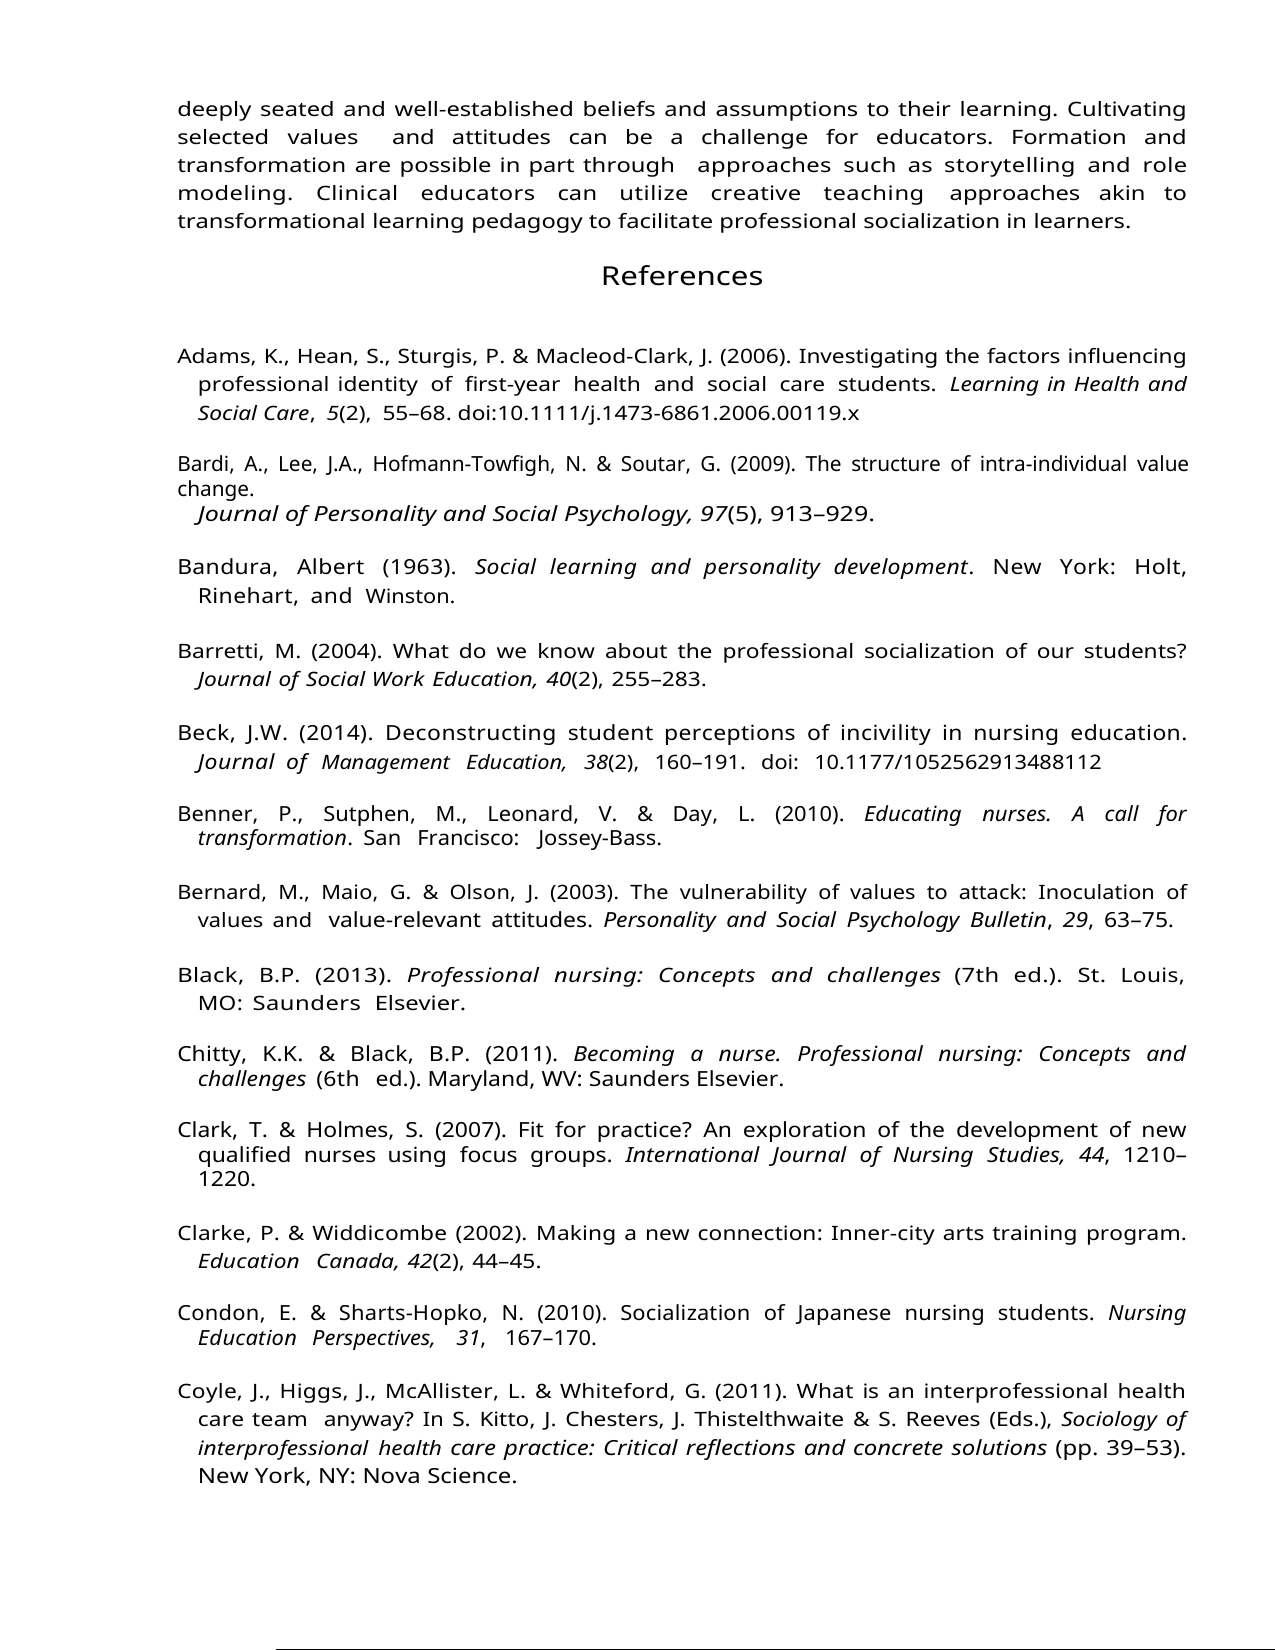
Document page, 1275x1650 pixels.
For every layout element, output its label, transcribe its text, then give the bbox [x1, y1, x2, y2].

text Bernard, M., Maio, G. & Olson, J. (2003). The vulnerability of values to attack: Inoculation of values and value-relevant attitudes. Personality and Social Psychology Bulletin, 29, 63–75. [177, 878, 1187, 934]
text Clark, T. & Holmes, S. (2007). Fit for practice? An exploration of the development of new qualiﬁed nurses using focus groups. International Journal of Nursing Studies, 44, 1210–1220. [177, 1117, 1187, 1192]
text Barretti, M. (2004). What do we know about the professional socialization of our students? Journal of Social Work Education, 40(2), 255–283. [177, 637, 1187, 692]
subtitle References [178, 258, 1186, 293]
subtitle Bardi, A., Lee, J.A., Hofmann-Towﬁgh, N. & Soutar, G. (2009). The structure of intra-individual value change. [177, 452, 1198, 502]
text Black, B.P. (2013). Professional nursing: Concepts and challenges (7th ed.). St. Louis, MO: Saunders Elsevier. [177, 961, 1185, 1016]
text Bandura, Albert (1963). Social learning and personality development. New York: Holt, Rinehart, and Winston. [177, 552, 1187, 610]
text Coyle, J., Higgs, J., McAllister, L. & Whiteford, G. (2011). What is an interprofessional health care team anyway? In S. Kitto, J. Chesters, J. Thistelthwaite & S. Reeves (Eds.), Sociology of interprofessional health care practice: Critical reﬂections and concrete solutions (pp. 39–53). New York, NY: Nova Science. [177, 1378, 1187, 1490]
text Clarke, P. & Widdicombe (2002). Making a new connection: Inner-city arts training program. Education Canada, 42(2), 44–45. [177, 1219, 1187, 1274]
text Adams, K., Hean, S., Sturgis, P. & Macleod-Clark, J. (2006). Investigating the factors inﬂuencing professional identity of ﬁrst-year health and social care students. Learning in Health and Social Care, 5(2), 55–68. doi:10.1111/j.1473-6861.2006.00119.x [177, 343, 1187, 426]
text deeply seated and well-established beliefs and assumptions to their learning. Cultivating selected values and attitudes can be a challenge for educators. Formation and transformation are possible in part through approaches such as storytelling and role modeling. Clinical educators can utilize creative teaching approaches akin to transformational learning pedagogy to facilitate professional socialization in learners. [177, 95, 1187, 234]
text Chitty, K.K. & Black, B.P. (2011). Becoming a nurse. Professional nursing: Concepts and challenges (6th ed.). Maryland, WV: Saunders Elsevier. [177, 1042, 1186, 1091]
text Journal of Personality and Social Psychology, 97(5), 913–929. [198, 502, 1198, 527]
text Beck, J.W. (2014). Deconstructing student perceptions of incivility in nursing education. Journal of Management Education, 38(2), 160–191. doi: 10.1177/1052562913488112 [177, 718, 1187, 776]
text Condon, E. & Sharts-Hopko, N. (2010). Socialization of Japanese nursing students. Nursing Education Perspectives, 31, 167–170. [177, 1300, 1187, 1350]
text Benner, P., Sutphen, M., Leonard, V. & Day, L. (2010). Educating nurses. A call for transformation. San Francisco: Jossey-Bass. [177, 801, 1187, 851]
